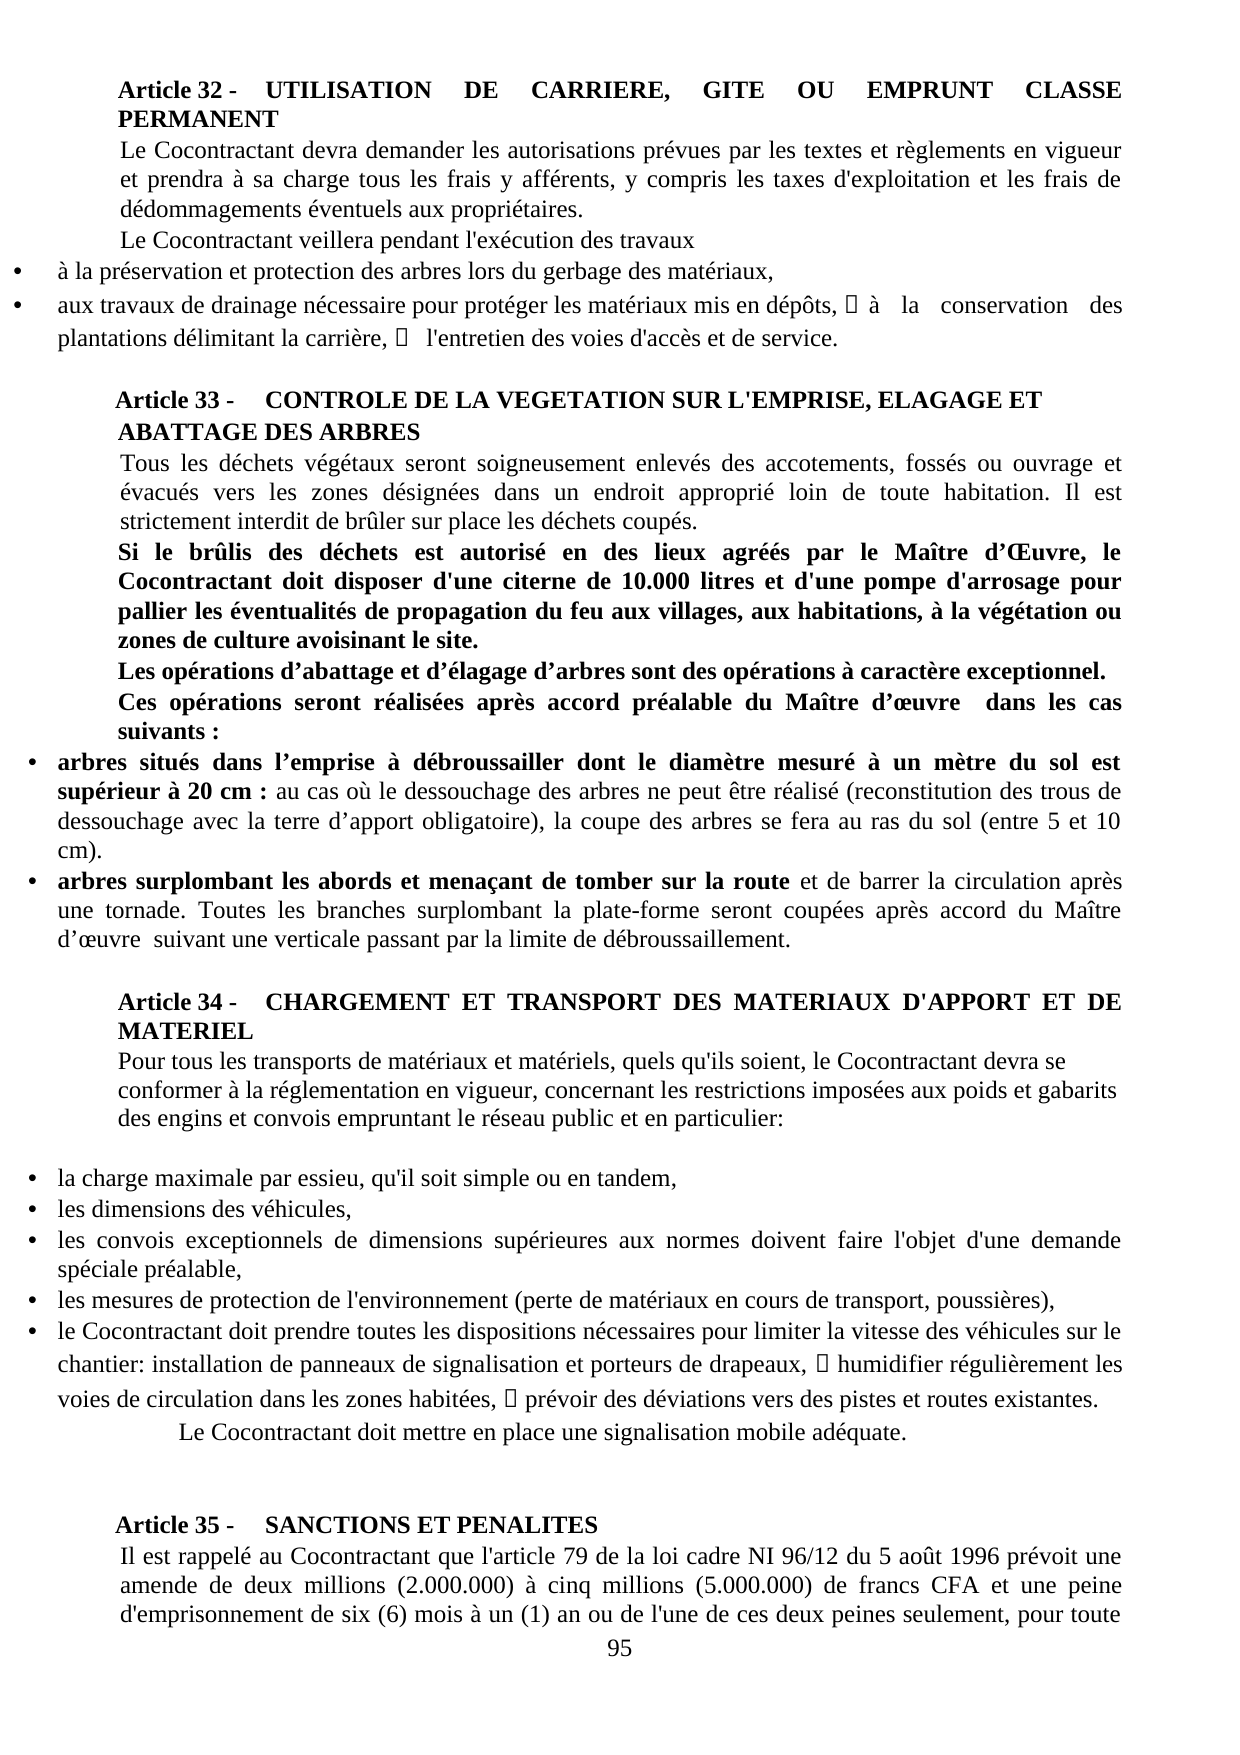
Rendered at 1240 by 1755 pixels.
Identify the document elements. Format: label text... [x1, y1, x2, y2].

list à la préservation et protection des arbres lors du gerbage des matériaux, [13, 256, 1123, 284]
text Si le brûlis des déchets est autorisé en des lieux agréés par le Maître d’Œuvre, le Cocontractant doit disposer d'une citerne de 10.000 litres et d'une pompe d'arrosage pour pallier les éventualités de propagation du feu aux villages, aux habitations, à la végétation ou zones de culture avoisinant le site. [118, 537, 1123, 654]
text Le Cocontractant devra demander les autorisations prévues par les textes et règlements en vigueur et prendra à sa charge tous les frais y afférents, y compris les taxes d'exploitation et les frais de dédommagements éventuels aux propriétaires. [120, 135, 1123, 222]
text Article 34 - CHARGEMENT ET TRANSPORT DES MATERIAUX D'APPORT ET DE MATERIEL [118, 987, 1123, 1045]
text Article 33 - CONTROLE DE LA VEGETATION SUR L'EMPRISE, ELAGAGE ET [57, 386, 1183, 414]
text Le Cocontractant veillera pendant l'exécution des travaux [120, 225, 1123, 253]
list les mesures de protection de l'environnement (perte de matériaux en cours de transport, poussières), [28, 1285, 1123, 1314]
text Article 32 - UTILISATION DE CARRIERE, GITE OU EMPRUNT CLASSE PERMANENT [118, 75, 1123, 133]
list arbres surplombant les abords et menaçant de tomber sur la route et de barrer la circulation après une tornade. Toutes les branches surplombant la plate-forme seront coupées après accord du Maître d’œuvre suivant une verticale passant par la limite de débroussaillement. [28, 866, 1123, 953]
list aux travaux de drainage nécessaire pour protéger les matériaux mis en dépôts,  à la conservation des plantations délimitant la carrière,  l'entretien des voies d'accès et de service. [13, 287, 1123, 353]
text Ces opérations seront réalisées après accord préalable du Maître d’œuvre dans les cas suivants : [118, 687, 1123, 745]
list les convois exceptionnels de dimensions supérieures aux normes doivent faire l'objet d'une demande spéciale préalable, [28, 1225, 1123, 1283]
text Article 35 - SANCTIONS ET PENALITES [57, 1510, 1183, 1539]
text Il est rappelé au Cocontractant que l'article 79 de la loi cadre NI 96/12 du 5 août 1996 prévoit une amende de deux millions (2.000.000) à cinq millions (5.000.000) de francs CFA et une peine d'emprisonnement de six (6) mois à un (1) an ou de l'une de ces deux peines seulement, pour toute [120, 1541, 1123, 1628]
text Pour tous les transports de matériaux et matériels, quels qu'ils soient, le Cocontractant devra se conformer à la réglementation en vigueur, concernant les restrictions imposées aux poids et gabarits des engins et convois empruntant le réseau public et en particulier: [118, 1047, 1127, 1132]
text ABATTAGE DES ARBRES [118, 417, 1123, 446]
text Les opérations d’abattage et d’élagage d’arbres sont des opérations à caractère exceptionnel. [118, 656, 1123, 685]
list les dimensions des véhicules, [28, 1194, 1123, 1223]
list le Cocontractant doit prendre toutes les dispositions nécessaires pour limiter la vitesse des véhicules sur le chantier: installation de panneaux de signalisation et porteurs de drapeaux,  humidifier régulièrement les voies de circulation dans les zones habitées,  prévoir des déviations vers des pistes et routes existantes. [28, 1316, 1123, 1414]
list la charge maximale par essieu, qu'il soit simple ou en tandem, [28, 1163, 1123, 1192]
list arbres situés dans l’emprise à débroussailler dont le diamètre mesuré à un mètre du sol est supérieur à 20 cm : au cas où le dessouchage des arbres ne peut être réalisé (reconstitution des trous de dessouchage avec la terre d’apport obligatoire), la coupe des arbres se fera au ras du sol (entre 5 et 10 cm). [28, 747, 1123, 864]
text Le Cocontractant doit mettre en place une signalisation mobile adéquate. [178, 1417, 1123, 1446]
text Tous les déchets végétaux seront soigneusement enlevés des accotements, fossés ou ouvrage et évacués vers les zones désignées dans un endroit approprié loin de toute habitation. Il est strictement interdit de brûler sur place les déchets coupés. [120, 448, 1123, 535]
